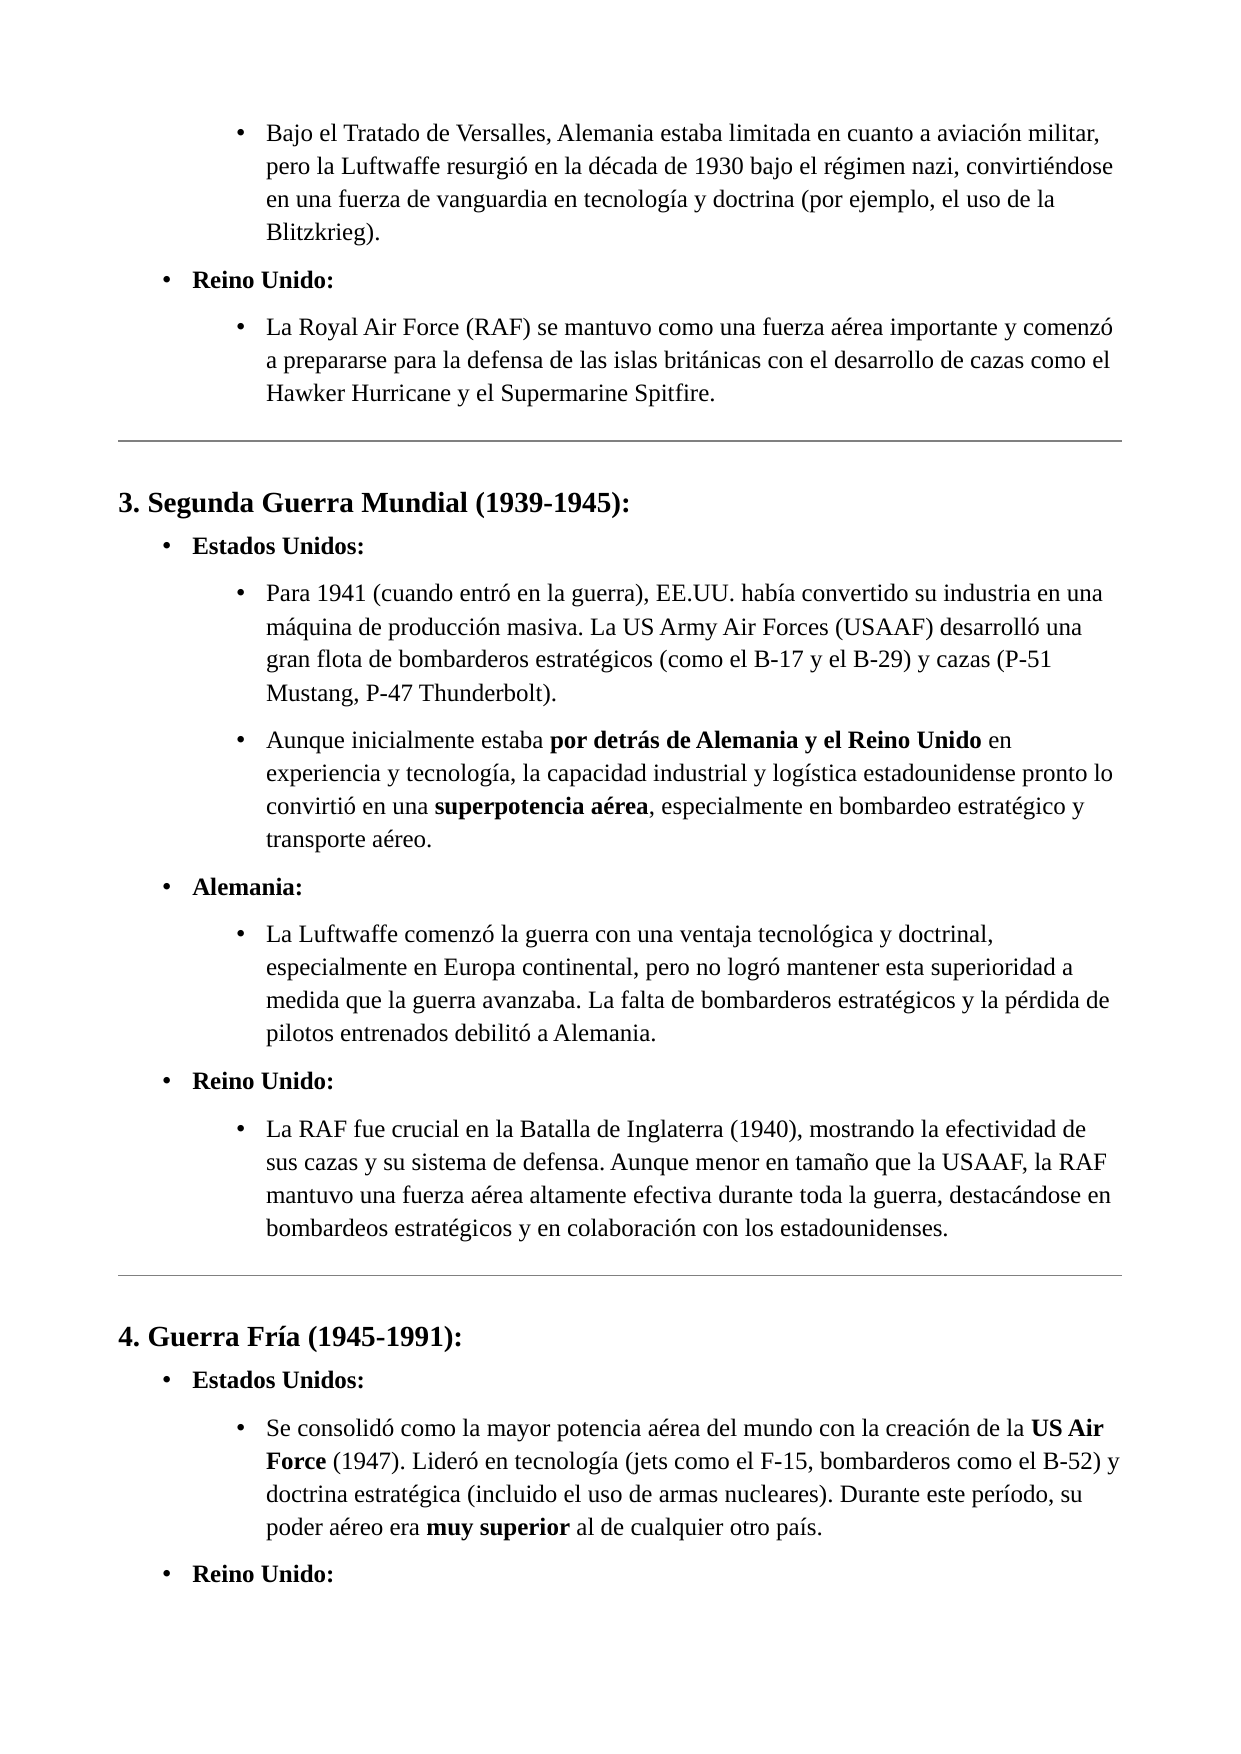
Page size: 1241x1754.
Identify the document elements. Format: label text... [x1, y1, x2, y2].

list Para 1941 (cuando entró en la guerra), EE.UU. había convertido su industria en una máquina de producción masiva. La US Army Air Forces (USAAF) desarrolló una gran flota de bombarderos estratégicos (como el B-17 y el B-29) y cazas (P-51 Mustang, P-47 Thunderbolt). [236, 578, 1122, 706]
list Bajo el Tratado de Versalles, Alemania estaba limitada en cuanto a aviación militar, pero la Luftwaffe resurgió en la década de 1930 bajo el régimen nazi, convirtiéndose en una fuerza de vanguardia en tecnología y doctrina (por ejemplo, el uso de la Blitzkrieg). [236, 118, 1122, 246]
list La Royal Air Force (RAF) se mantuvo como una fuerza aérea importante y comenzó a prepararse para la defensa de las islas británicas con el desarrollo de cazas como el Hawker Hurricane y el Supermarine Spitfire. [236, 312, 1122, 407]
list La Luftwaffe comenzó la guerra con una ventaja tecnológica y doctrinal, especialmente en Europa continental, pero no logró mantener esta superioridad a medida que la guerra avanzaba. La falta de bombarderos estratégicos y la pérdida de pilotos entrenados debilitó a Alemania. [236, 919, 1122, 1047]
list Reino Unido: [162, 1066, 1122, 1095]
list Alemania: [162, 872, 1122, 901]
list Aunque inicialmente estaba por detrás de Alemania y el Reino Unido en experiencia y tecnología, la capacidad industrial y logística estadounidense pronto lo convirtió en una superpotencia aérea, especialmente en bombardeo estratégico y transporte aéreo. [236, 725, 1122, 853]
list Estados Unidos: [162, 531, 1122, 560]
list Estados Unidos: [162, 1365, 1122, 1394]
subtitle 3. Segunda Guerra Mundial (1939-1945): [118, 485, 1122, 518]
list Se consolidó como la mayor potencia aérea del mundo con la creación de la US Air Force (1947). Lideró en tecnología (jets como el F-15, bombarderos como el B-52) y doctrina estratégica (incluido el uso de armas nucleares). Durante este período, su poder aéreo era muy superior al de cualquier otro país. [236, 1413, 1122, 1541]
list La RAF fue crucial en la Batalla de Inglaterra (1940), mostrando la efectividad de sus cazas y su sistema de defensa. Aunque menor en tamaño que la USAAF, la RAF mantuvo una fuerza aérea altamente efectiva durante toda la guerra, destacándose en bombardeos estratégicos y en colaboración con los estadounidenses. [236, 1114, 1122, 1242]
list Reino Unido: [162, 1559, 1122, 1588]
list Reino Unido: [162, 265, 1122, 293]
subtitle 4. Guerra Fría (1945-1991): [118, 1319, 1122, 1353]
